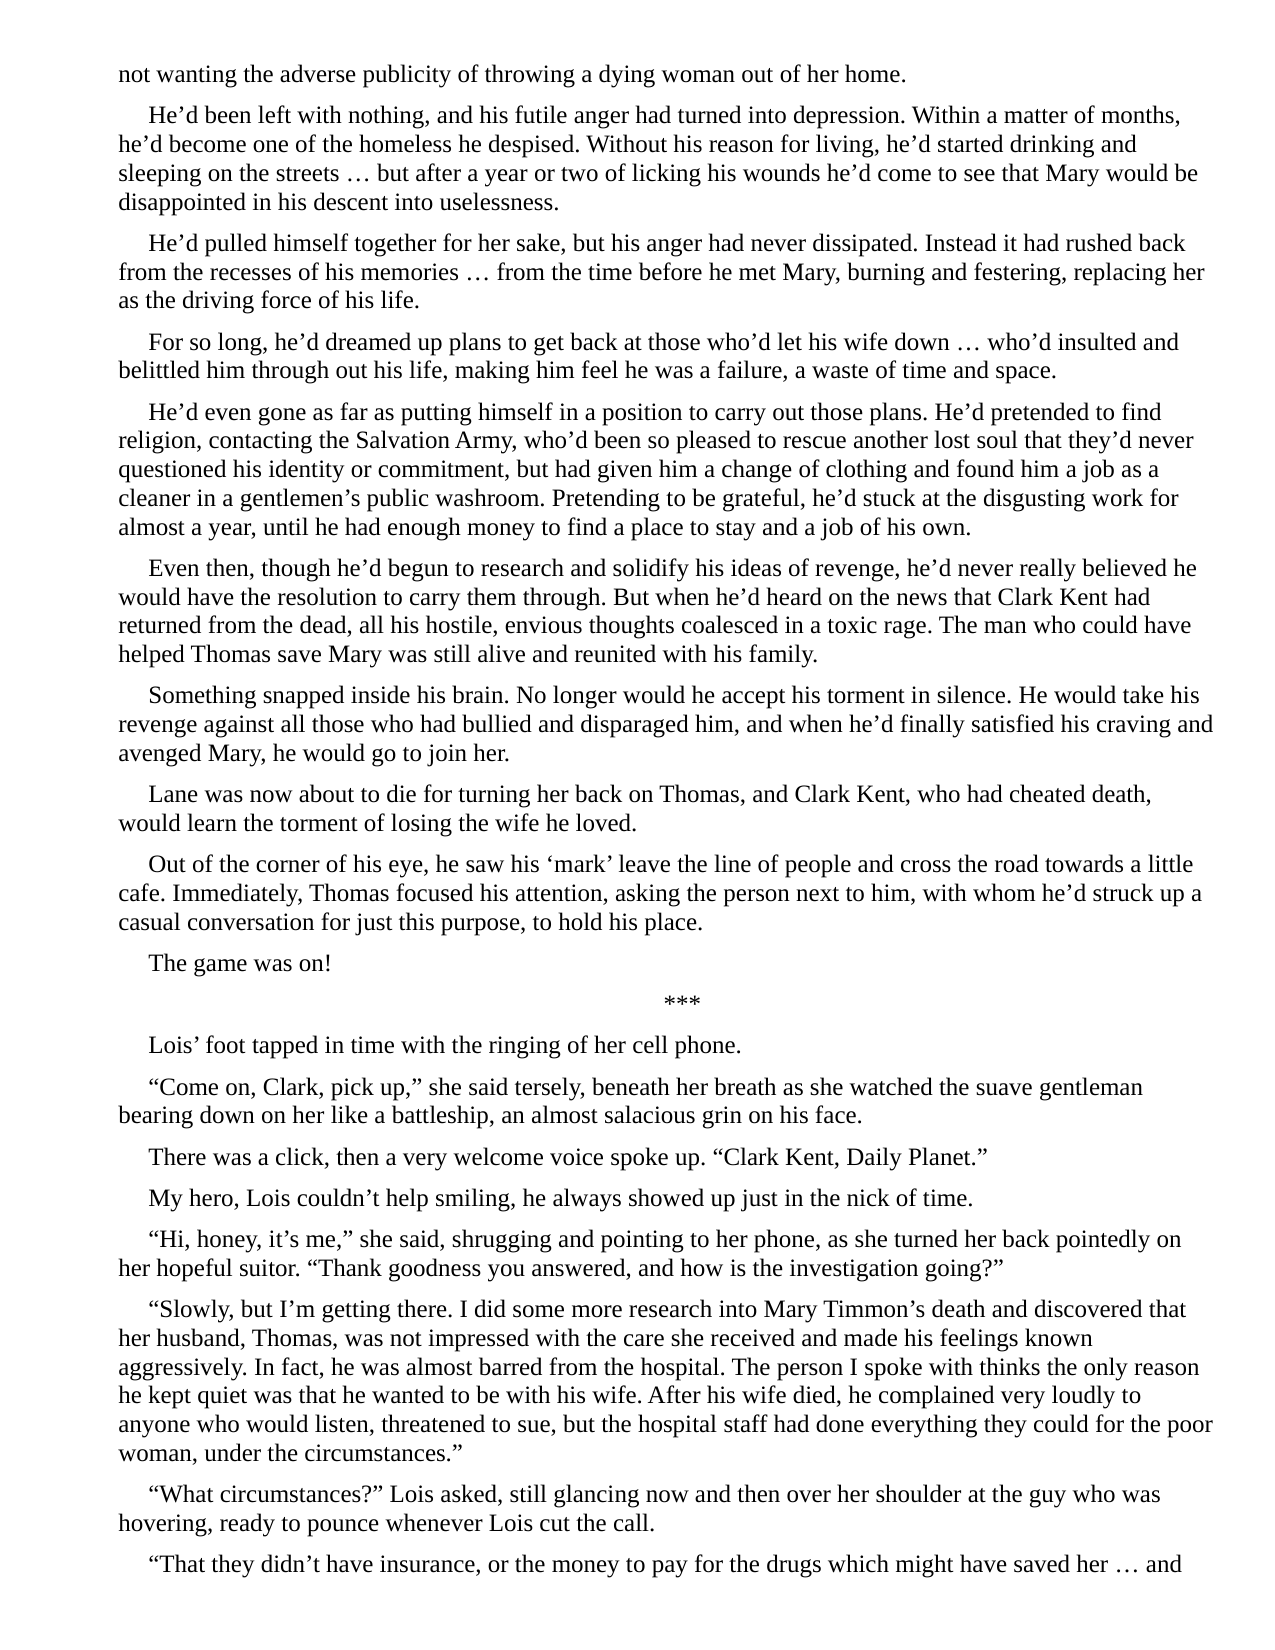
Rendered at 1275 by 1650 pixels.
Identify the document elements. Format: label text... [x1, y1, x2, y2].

text He’d even gone as far as putting himself in a position to carry out those plans. He’d pretended to find religion, contacting the Salvation Army, who’d been so pleased to rescue another lost soul that they’d never questioned his identity or commitment, but had given him a change of clothing and found him a job as a cleaner in a gentlemen’s public washroom. Pretending to be grateful, he’d stuck at the disgusting work for almost a year, until he had enough money to find a place to stay and a job of his own. [118, 397, 1216, 540]
text “That they didn’t have insurance, or the money to pay for the drugs which might have saved her … and [118, 1549, 1216, 1578]
text The game was on! [118, 948, 1216, 977]
text *** [118, 989, 1216, 1018]
text He’d pulled himself together for her sake, but his anger had never dissipated. Instead it had rushed back from the recesses of his memories … from the time before he met Mary, burning and festering, replacing her as the driving force of his life. [118, 228, 1216, 314]
text Something snapped inside his brain. No longer would he accept his torment in silence. He would take his revenge against all those who had bullied and disparaged him, and when he’d finally satisfied his craving and avenged Mary, he would go to join her. [118, 680, 1216, 767]
text There was a click, then a very welcome voice spoke up. “Clark Kent, Daily Planet.” [118, 1142, 1216, 1170]
text Even then, though he’d begun to research and solidify his ideas of revenge, he’d never really believed he would have the resolution to carry them through. But when he’d heard on the news that Clark Kent had returned from the dead, all his hostile, envious thoughts coalesced in a toxic rage. The man who could have helped Thomas save Mary was still alive and reunited with his family. [118, 553, 1216, 668]
text For so long, he’d dreamed up plans to get back at those who’d let his wife down … who’d insulted and belittled him through out his life, making him feel he was a failure, a waste of time and space. [118, 327, 1216, 384]
text My hero, Lois couldn’t help smiling, he always showed up just in the nick of time. [118, 1183, 1216, 1212]
text Lane was now about to die for turning her back on Thomas, and Clark Kent, who had cheated death, would learn the torment of losing the wife he loved. [118, 779, 1216, 837]
text “Hi, honey, it’s me,” she said, shrugging and pointing to her phone, as she turned her back pointedly on her hopeful suitor. “Thank goodness you answered, and how is the investigation going?” [118, 1224, 1216, 1282]
text Lois’ foot tapped in time with the ringing of her cell phone. [118, 1030, 1216, 1059]
text He’d been left with nothing, and his futile anger had turned into depression. Within a matter of months, he’d become one of the homeless he despised. Without his reason for living, he’d started drinking and sleeping on the streets … but after a year or two of licking his wounds he’d come to see that Mary would be disappointed in his descent into uselessness. [118, 100, 1216, 215]
text “Slowly, but I’m getting there. I did some more research into Mary Timmon’s death and discovered that her husband, Thomas, was not impressed with the care she received and made his feelings known aggressively. In fact, he was almost barred from the hospital. The person I spoke with thinks the only reason he kept quiet was that he wanted to be with his wife. After his wife died, he complained very loudly to anyone who would listen, threatened to sue, but the hospital staff had done everything they could for the poor woman, under the circumstances.” [118, 1294, 1216, 1467]
text “Come on, Clark, pick up,” she said tersely, beneath her breath as she watched the suave gentleman bearing down on her like a battleship, an almost salacious grin on his face. [118, 1072, 1216, 1129]
text “What circumstances?” Lois asked, still glancing now and then over her shoulder at the guy who was hovering, ready to pounce whenever Lois cut the call. [118, 1479, 1216, 1537]
text Out of the corner of his eye, he saw his ‘mark’ leave the line of people and cross the road towards a little cafe. Immediately, Thomas focused his attention, asking the person next to him, with whom he’d struck up a casual conversation for just this purpose, to hold his place. [118, 849, 1216, 935]
text not wanting the adverse publicity of throwing a dying woman out of her home. [118, 59, 1216, 88]
